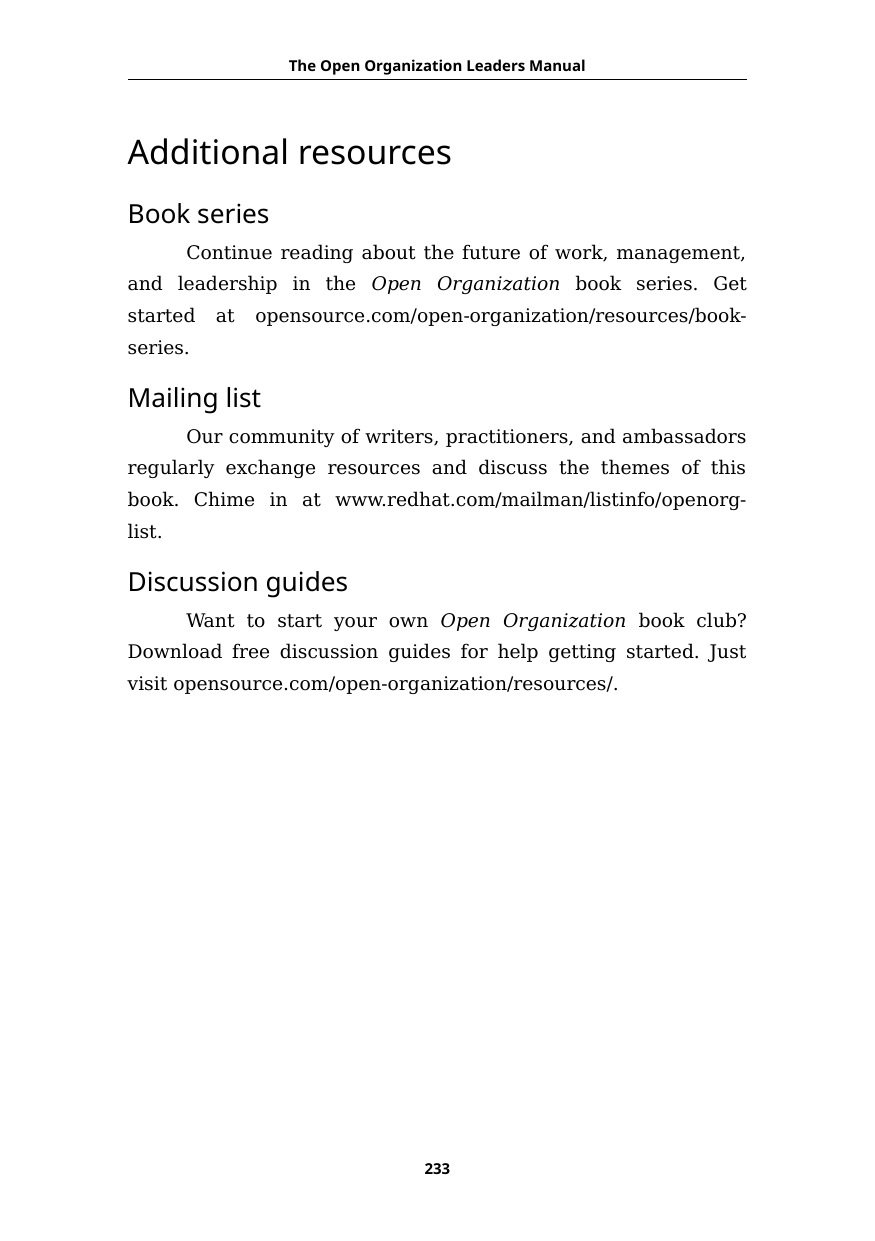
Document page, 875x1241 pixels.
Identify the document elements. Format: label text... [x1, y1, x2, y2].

text Our community of writers, practitioners, and ambassadors regularly exchange resources and discuss the themes of this book. Chime in at www.redhat.com/mailman/listinfo/openorg-list. [127, 426, 747, 543]
subtitle Additional resources [127, 133, 747, 172]
subtitle Mailing list [127, 383, 747, 414]
text Continue reading about the future of work, management, and leadership in the Open Organization book series. Get started at opensource.com/open-organization/resources/book-series. [127, 242, 747, 359]
subtitle Book series [127, 199, 747, 230]
subtitle Discussion guides [127, 567, 747, 598]
text Want to start your own Open Organization book club? Download free discussion guides for help getting started. Just visit opensource.com/open-organization/resources/. [127, 610, 747, 695]
